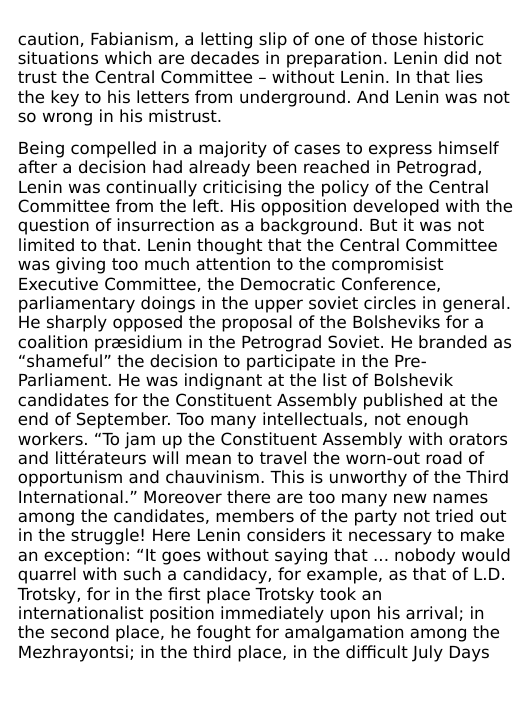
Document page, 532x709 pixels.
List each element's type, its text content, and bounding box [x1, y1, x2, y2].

text Being compelled in a majority of cases to express himself after a decision had already been reached in Petrograd, Lenin was continually criticising the policy of the Central Committee from the left. His opposition developed with the question of insurrection as a background. But it was not limited to that. Lenin thought that the Central Committee was giving too much attention to the compromisist Executive Committee, the Democratic Conference, parliamentary doings in the upper soviet circles in general. He sharply opposed the proposal of the Bolsheviks for a coalition præsidium in the Petrograd Soviet. He branded as “shameful” the decision to participate in the Pre-Parliament. He was indignant at the list of Bolshevik candidates for the Constituent Assembly published at the end of September. Too many intellectuals, not enough workers. “To jam up the Constituent Assembly with orators and littérateurs will mean to travel the worn-out road of opportunism and chauvinism. This is unworthy of the Third International.” Moreover there are too many new names among the candidates, members of the party not tried out in the struggle! Here Lenin considers it necessary to make an exception: “It goes without saying that ... nobody would quarrel with such a candidacy, for example, as that of L.D. Trotsky, for in the first place Trotsky took an internationalist position immediately upon his arrival; in the second place, he fought for amalgamation among the Mezhrayontsi; in the third place, in the difficult July Days [18, 139, 514, 662]
text caution, Fabianism, a letting slip of one of those historic situations which are decades in preparation. Lenin did not trust the Central Committee – without Lenin. In that lies the key to his letters from underground. And Lenin was not so wrong in his mistrust. [18, 29, 514, 126]
